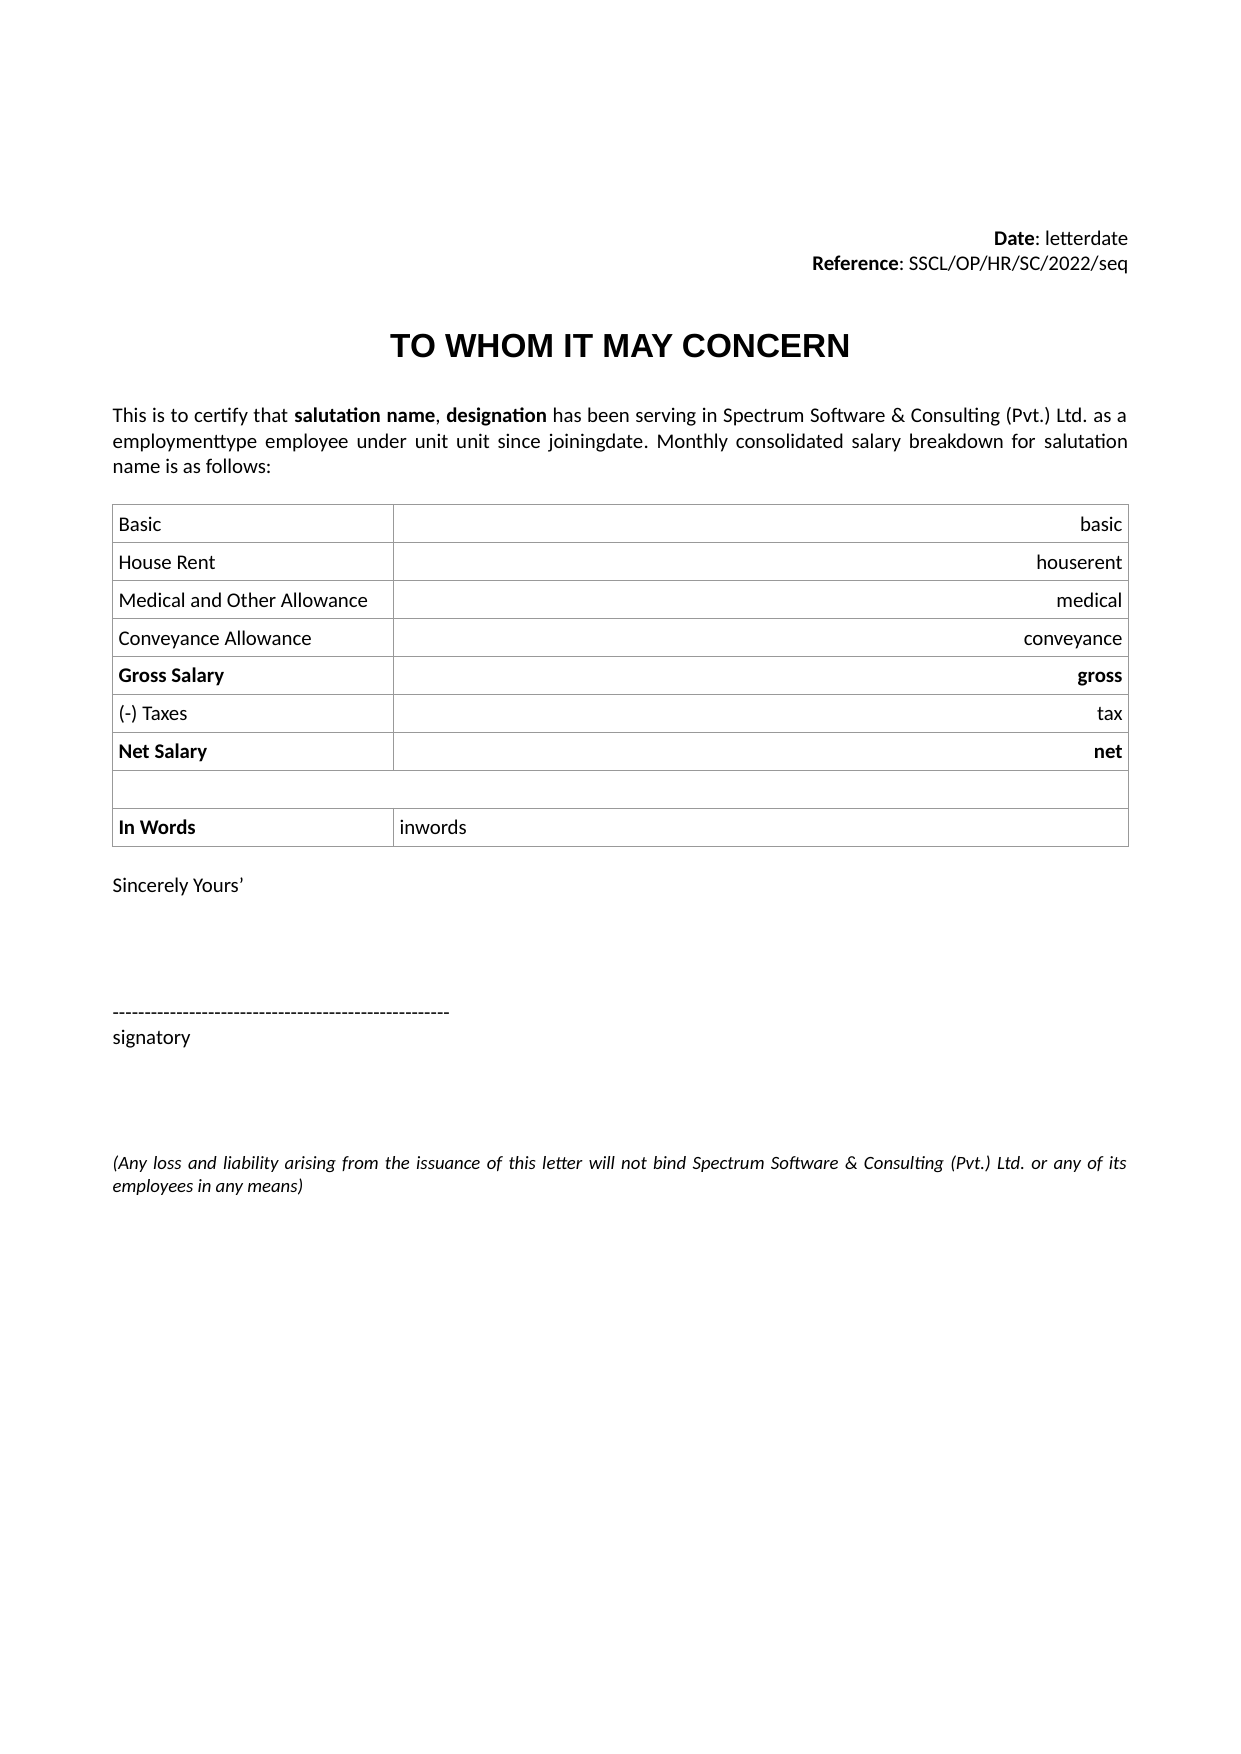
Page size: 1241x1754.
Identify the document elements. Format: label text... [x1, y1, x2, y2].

table_cell net [394, 733, 1128, 770]
table_cell medical [394, 581, 1128, 618]
table_cell House Rent [113, 543, 393, 580]
table_cell Medical and Other Allowance [113, 581, 393, 618]
table_cell tax [394, 695, 1128, 732]
text Sincerely Yours’ [112, 872, 1128, 897]
text TO WHOM IT MAY CONCERN [112, 326, 1128, 365]
table_cell inwords [394, 809, 1128, 846]
table_cell In Words [113, 809, 393, 846]
text Reference: SSCL/OP/HR/SC/2022/seq [112, 250, 1128, 276]
table_cell conveyance [394, 619, 1128, 656]
table_header Basic [113, 505, 393, 542]
table_cell Gross Salary [113, 657, 393, 694]
text signatory [112, 1024, 1128, 1050]
text Date: letterdate [112, 225, 1128, 250]
table_cell Conveyance Allowance [113, 619, 393, 656]
table_cell houserent [394, 543, 1128, 580]
table_cell [113, 771, 1128, 808]
text ----------------------------------------------------- [112, 999, 1128, 1024]
table_cell Net Salary [113, 733, 393, 770]
table_cell (-) Taxes [113, 695, 393, 732]
text (Any loss and liability arising from the issuance of this letter will not bind Spectrum Software & Consulting (Pvt.) Ltd. or any of its employees in any means) [112, 1152, 1128, 1197]
table_cell gross [394, 657, 1128, 694]
text This is to certify that salutation name, designation has been serving in Spectrum Software & Consulting (Pvt.) Ltd. as a employmenttype employee under unit unit since joiningdate. Monthly consolidated salary breakdown for salutation name is as follows: [112, 403, 1128, 479]
table_header basic [394, 505, 1128, 542]
